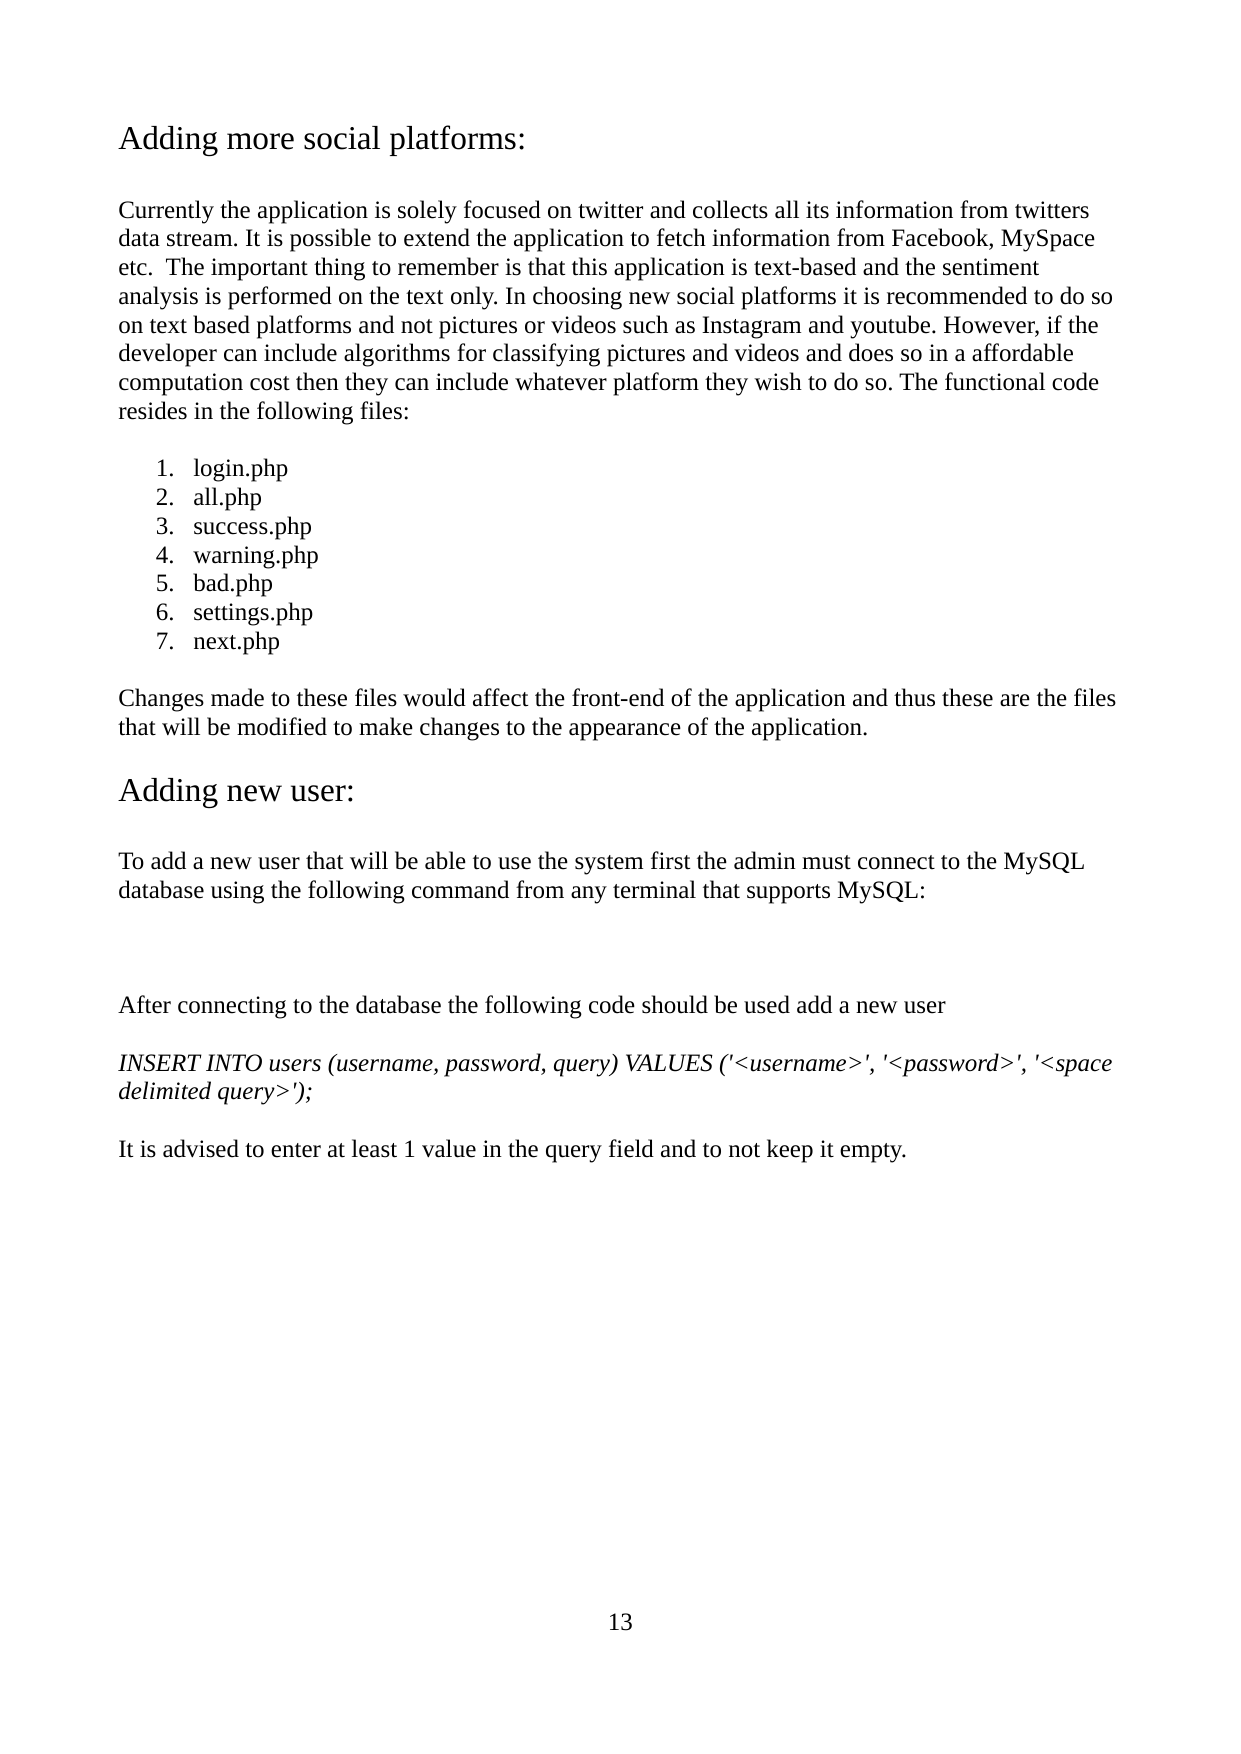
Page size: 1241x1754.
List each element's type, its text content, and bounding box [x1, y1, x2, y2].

text INSERT INTO users (username, password, query) VALUES ('<username>', '<password>', '<space delimited query>'); [118, 1048, 1122, 1105]
text It is advised to enter at least 1 value in the query field and to not keep it empty. [118, 1134, 1122, 1163]
text After connecting to the database the following code should be used add a new user [118, 990, 1122, 1019]
text Currently the application is solely focused on twitter and collects all its information from twitters data stream. It is possible to extend the application to fetch information from Facebook, MySpace etc. The important thing to remember is that this application is text-based and the sentiment analysis is performed on the text only. In choosing new social platforms it is recommended to do so on text based platforms and not pictures or videos such as Instagram and youtube. However, if the developer can include algorithms for classifying pictures and videos and does so in a affordable computation cost then they can include whatever platform they wish to do so. The functional code resides in the following files: [118, 195, 1122, 425]
list warning.php [156, 540, 1122, 568]
list settings.php [156, 597, 1122, 626]
text Adding new user: [118, 770, 1122, 808]
text To add a new user that will be able to use the system first the admin must connect to the MySQL database using the following command from any terminal that supports MySQL: [118, 846, 1122, 933]
text Adding more social platforms: [118, 118, 1122, 156]
list bad.php [156, 568, 1122, 597]
list success.php [156, 511, 1122, 540]
list next.php [156, 626, 1122, 655]
text Changes made to these files would affect the front-end of the application and thus these are the files that will be modified to make changes to the appearance of the application. [118, 683, 1122, 741]
list login.php [156, 453, 1122, 482]
list all.php [156, 482, 1122, 511]
